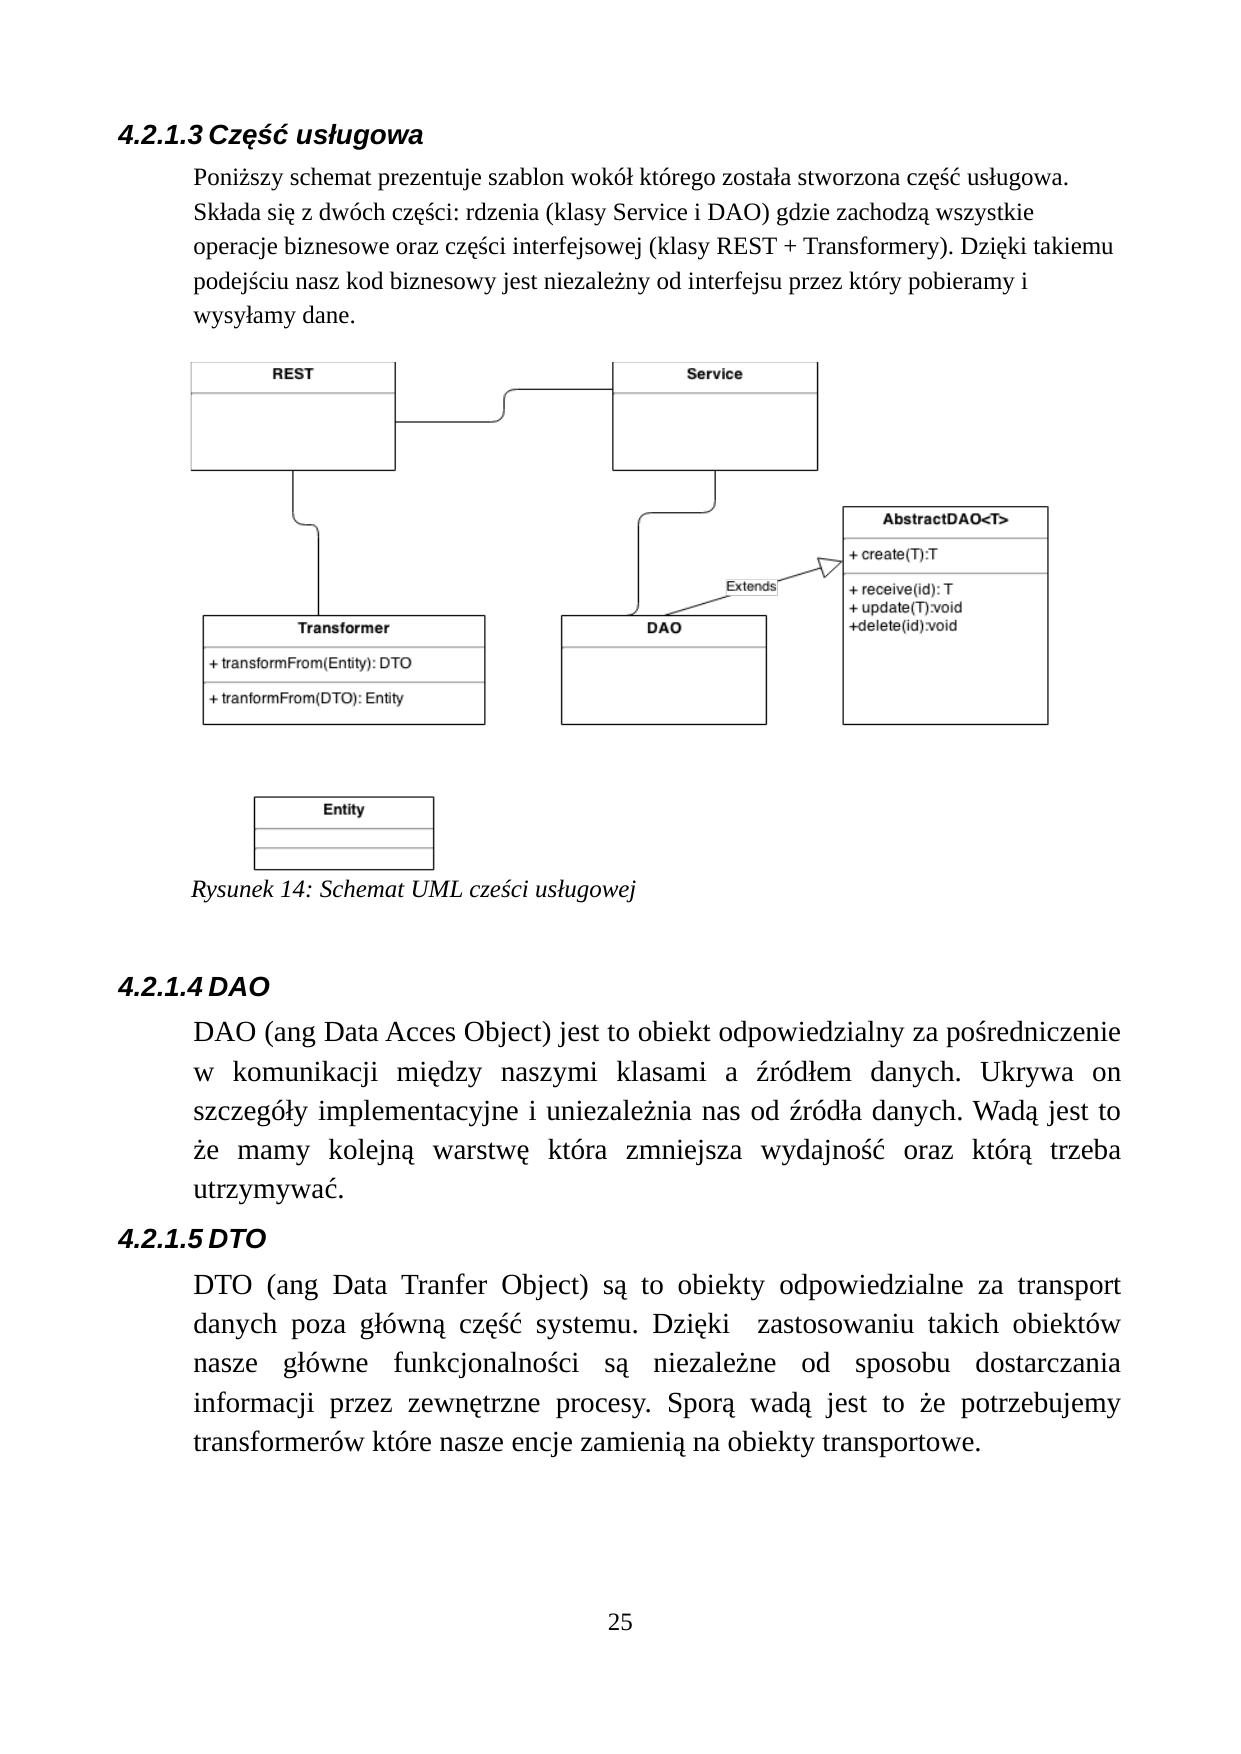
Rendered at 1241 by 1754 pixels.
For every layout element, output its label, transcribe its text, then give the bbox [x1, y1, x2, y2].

list Poniższy schemat prezentuje szablon wokół którego została stworzona część usługowa. Składa się z dwóch części: rdzenia (klasy Service i DAO) gdzie zachodzą wszystkie operacje biznesowe oraz części interfejsowej (klasy REST + Transformery). Dzięki takiemu podejściu nasz kod biznesowy jest niezależny od interfejsu przez który pobieramy i wysyłamy dane. [156, 162, 1122, 329]
list DTO (ang Data Tranfer Object) są to obiekty odpowiedzialne za transport danych poza główną część systemu. Dzięki zastosowaniu takich obiektów nasze główne funkcjonalności są niezależne od sposobu dostarczania informacji przez zewnętrzne procesy. Sporą wadą jest to że potrzebujemy transformerów które nasze encje zamienią na obiekty transportowe. [156, 1267, 1122, 1457]
picture [190, 362, 1050, 874]
subtitle DAO [118, 970, 1122, 1002]
subtitle DTO [118, 1223, 1122, 1255]
subtitle Część usługowa [118, 118, 1122, 150]
text Rysunek 14: Schemat UML cześci usługowej [191, 874, 1049, 903]
list DAO (ang Data Acces Object) jest to obiekt odpowiedzialny za pośredniczenie w komunikacji między naszymi klasami a źródłem danych. Ukrywa on szczegóły implementacyjne i uniezależnia nas od źródła danych. Wadą jest to że mamy kolejną warstwę która zmniejsza wydajność oraz którą trzeba utrzymywać. [156, 1014, 1122, 1205]
